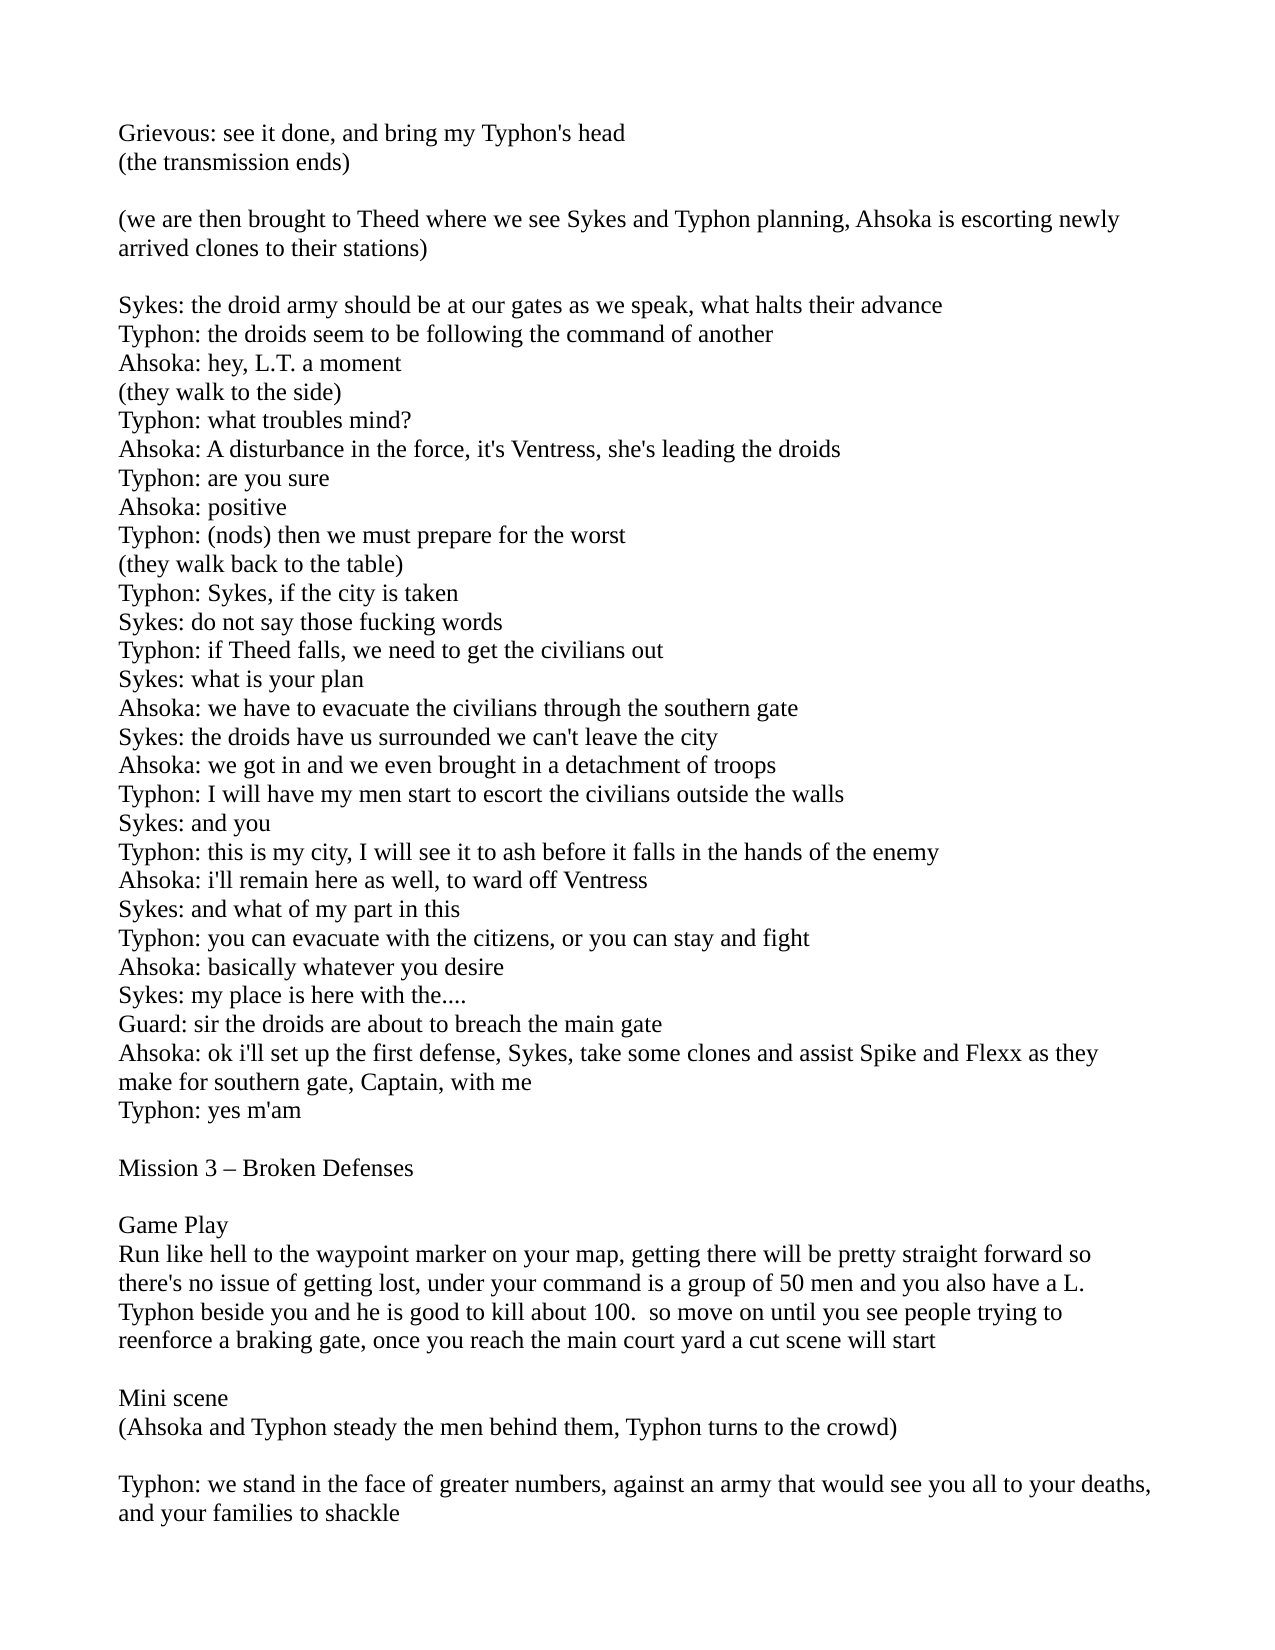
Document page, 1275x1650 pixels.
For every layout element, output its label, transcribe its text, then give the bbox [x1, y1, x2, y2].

text Sykes: the droids have us surrounded we can't leave the city [118, 722, 1157, 751]
text Ahsoka: basically whatever you desire [118, 952, 1157, 981]
text Sykes: and you [118, 808, 1157, 837]
text Mini scene [118, 1383, 1157, 1412]
text Ahsoka: positive [118, 492, 1157, 521]
text Ahsoka: hey, L.T. a moment [118, 348, 1157, 377]
text Typhon: you can evacuate with the citizens, or you can stay and fight [118, 923, 1157, 952]
text Typhon: the droids seem to be following the command of another [118, 319, 1157, 348]
text Sykes: my place is here with the.... [118, 981, 1157, 1009]
text Typhon: if Theed falls, we need to get the civilians out [118, 636, 1157, 664]
text Ahsoka: i'll remain here as well, to ward off Ventress [118, 866, 1157, 894]
text (Ahsoka and Typhon steady the men behind them, Typhon turns to the crowd) [118, 1412, 1157, 1441]
text (we are then brought to Theed where we see Sykes and Typhon planning, Ahsoka is escorting newly arrived clones to their stations) [118, 204, 1157, 262]
text (the transmission ends) [118, 147, 1157, 176]
text Game Play [118, 1211, 1157, 1239]
text Typhon: yes m'am [118, 1096, 1157, 1124]
text Sykes: what is your plan [118, 664, 1157, 693]
text Typhon: (nods) then we must prepare for the worst [118, 521, 1157, 549]
text Ahsoka: we have to evacuate the civilians through the southern gate [118, 693, 1157, 722]
text Typhon: are you sure [118, 463, 1157, 492]
text Mission 3 – Broken Defenses [118, 1153, 1157, 1182]
text Sykes: the droid army should be at our gates as we speak, what halts their advance [118, 291, 1157, 319]
text Run like hell to the waypoint marker on your map, getting there will be pretty straight forward so there's no issue of getting lost, under your command is a group of 50 men and you also have a L. Typhon beside you and he is good to kill about 100. so move on until you see people trying to reenforce a braking gate, once you reach the main court yard a cut scene will start [118, 1239, 1157, 1354]
text Guard: sir the droids are about to breach the main gate [118, 1009, 1157, 1038]
text (they walk to the side) [118, 377, 1157, 406]
text Ahsoka: ok i'll set up the first defense, Sykes, take some clones and assist Spike and Flexx as they make for southern gate, Captain, with me [118, 1038, 1157, 1096]
text Ahsoka: we got in and we even brought in a detachment of troops [118, 751, 1157, 779]
text Typhon: Sykes, if the city is taken [118, 578, 1157, 607]
text (they walk back to the table) [118, 549, 1157, 578]
text Typhon: what troubles mind? [118, 406, 1157, 434]
text Typhon: we stand in the face of greater numbers, against an army that would see you all to your deaths, and your families to shackle [118, 1469, 1157, 1527]
text Typhon: I will have my men start to escort the civilians outside the walls [118, 779, 1157, 808]
text Grievous: see it done, and bring my Typhon's head [118, 118, 1157, 147]
text Sykes: do not say those fucking words [118, 607, 1157, 636]
text Typhon: this is my city, I will see it to ash before it falls in the hands of the enemy [118, 837, 1157, 866]
text Sykes: and what of my part in this [118, 894, 1157, 923]
text Ahsoka: A disturbance in the force, it's Ventress, she's leading the droids [118, 434, 1157, 463]
